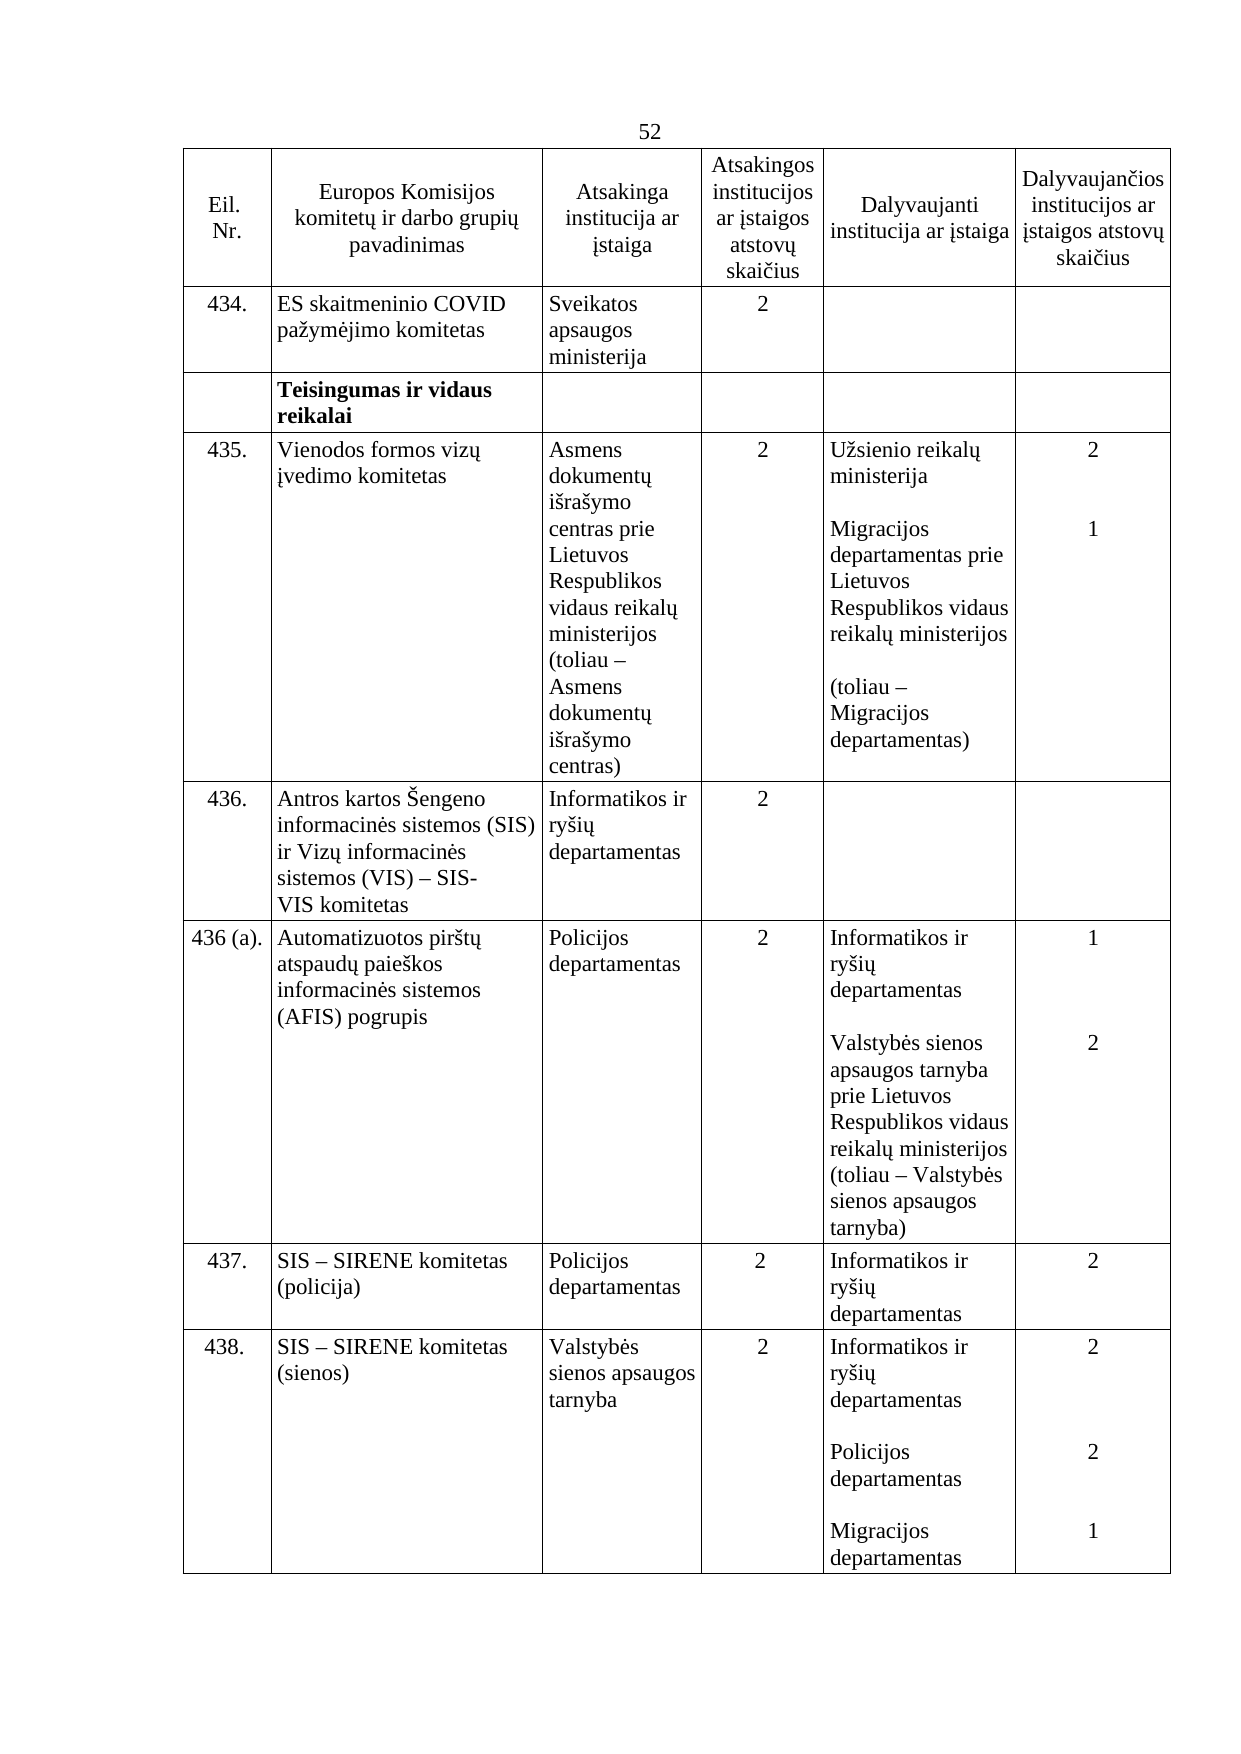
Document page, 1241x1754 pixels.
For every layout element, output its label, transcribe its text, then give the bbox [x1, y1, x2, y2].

table_cell [1016, 287, 1170, 372]
table_cell [1016, 373, 1170, 432]
table_cell Informatikos ir ryšių departamentas Valstybės sienos apsaugos tarnyba prie Lietuvos Respublikos vidaus reikalų ministerijos (toliau – Valstybės sienos apsaugos tarnyba) [824, 921, 1015, 1243]
table_cell SIS – SIRENE komitetas (sienos) [272, 1330, 542, 1573]
table_cell [824, 373, 1015, 432]
table_cell Policijos departamentas [543, 921, 701, 1243]
table_cell 1 2 [1016, 921, 1170, 1243]
table_header Dalyvaujanti institucija ar įstaiga [824, 149, 1015, 286]
table_cell 2 [702, 287, 823, 372]
table_cell Informatikos ir ryšių departamentas Policijos departamentas Migracijos departamentas [824, 1330, 1015, 1573]
table_cell Automatizuotos pirštų atspaudų paieškos informacinės sistemos (AFIS) pogrupis [272, 921, 542, 1243]
table_cell Vienodos formos vizų įvedimo komitetas [272, 433, 542, 781]
table_cell Informatikos ir ryšių departamentas [543, 782, 701, 920]
table_cell 2 1 [1016, 433, 1170, 781]
table_cell [184, 373, 271, 432]
table_cell 437. [184, 1244, 271, 1329]
table_header Dalyvaujančios institucijos ar įstaigos atstovų skaičius [1016, 149, 1170, 286]
table_header Europos Komisijos komitetų ir darbo grupių pavadinimas [272, 149, 542, 286]
table_cell Valstybės sienos apsaugos tarnyba [543, 1330, 701, 1573]
table_cell Teisingumas ir vidaus reikalai [272, 373, 542, 432]
table_cell [543, 373, 701, 432]
table_cell Informatikos ir ryšių departamentas [824, 1244, 1015, 1329]
table_cell 436. [184, 782, 271, 920]
table_cell SIS – SIRENE komitetas (policija) [272, 1244, 542, 1329]
table_cell [824, 782, 1015, 920]
table_cell [1016, 782, 1170, 920]
table_cell 2 [702, 1330, 823, 1573]
table_cell 436 (a). [184, 921, 271, 1243]
table_cell 2 [702, 782, 823, 920]
table_header Atsakingos institucijos ar įstaigos atstovų skaičius [702, 149, 823, 286]
table_cell Sveikatos apsaugos ministerija [543, 287, 701, 372]
table_cell 2 [702, 1244, 823, 1329]
table_cell 2 [1016, 1244, 1170, 1329]
table_cell [824, 287, 1015, 372]
table_cell 438. [184, 1330, 271, 1573]
table_cell Policijos departamentas [543, 1244, 701, 1329]
table_cell Asmens dokumentų išrašymo centras prie Lietuvos Respublikos vidaus reikalų ministerijos (toliau – Asmens dokumentų išrašymo centras) [543, 433, 701, 781]
table_cell 2 [702, 433, 823, 781]
table_cell Užsienio reikalų ministerija Migracijos departamentas prie Lietuvos Respublikos vidaus reikalų ministerijos (toliau – Migracijos departamentas) [824, 433, 1015, 781]
table_cell 2 [702, 921, 823, 1243]
table_header Atsakinga institucija ar įstaiga [543, 149, 701, 286]
table_cell [702, 373, 823, 432]
table_header Eil. Nr. [184, 149, 271, 286]
table_cell Antros kartos Šengeno informacinės sistemos (SIS) ir Vizų informacinės sistemos (VIS) – SIS-VIS komitetas [272, 782, 542, 920]
table_cell 435. [184, 433, 271, 781]
table_cell ES skaitmeninio COVID pažymėjimo komitetas [272, 287, 542, 372]
table_cell 434. [184, 287, 271, 372]
table_cell 2 2 1 [1016, 1330, 1170, 1573]
